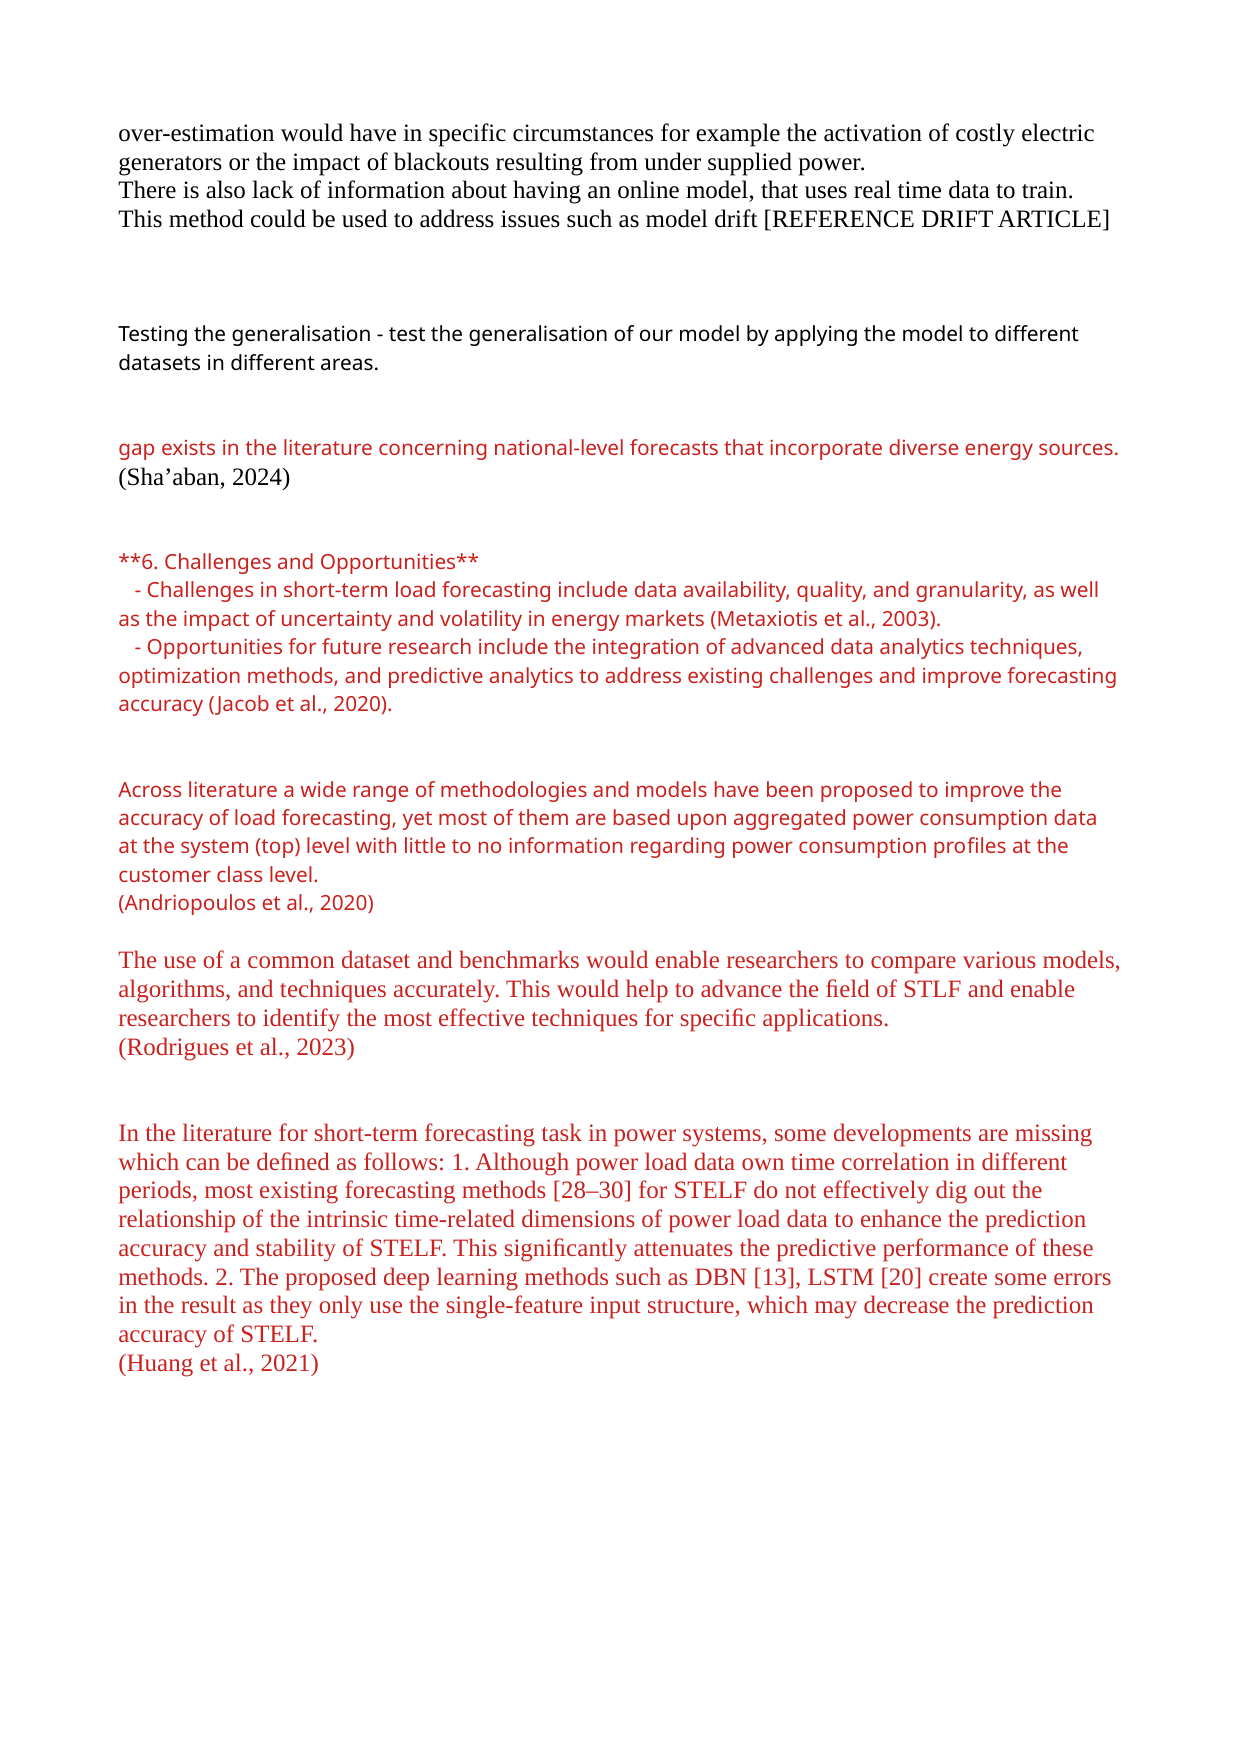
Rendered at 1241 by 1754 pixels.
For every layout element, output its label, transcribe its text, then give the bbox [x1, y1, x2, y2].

text The use of a common dataset and benchmarks would enable researchers to compare various models, algorithms, and techniques accurately. This would help to advance the ﬁeld of STLF and enable researchers to identify the most effective techniques for speciﬁc applications. [118, 946, 1122, 1032]
text (Rodrigues et al., 2023) [118, 1032, 1122, 1061]
text **6. Challenges and Opportunities** - Challenges in short-term load forecasting include data availability, quality, and granularity, as well as the impact of uncertainty and volatility in energy markets (Metaxiotis et al., 2003). - Opportunities for future research include the integration of advanced data analytics techniques, optimization methods, and predictive analytics to address existing challenges and improve forecasting accuracy (Jacob et al., 2020). [118, 547, 1122, 718]
text (Huang et al., 2021) [118, 1348, 1122, 1377]
text gap exists in the literature concerning national-level forecasts that incorporate diverse energy sources. (Sha’aban, 2024) [118, 433, 1122, 490]
text There is also lack of information about having an online model, that uses real time data to train. This method could be used to address issues such as model drift [REFERENCE DRIFT ARTICLE] [118, 176, 1122, 233]
text Across literature a wide range of methodologies and models have been proposed to improve the accuracy of load forecasting, yet most of them are based upon aggregated power consumption data at the system (top) level with little to no information regarding power consumption proﬁles at the customer class level. [118, 775, 1122, 888]
text (Andriopoulos et al., 2020) [118, 888, 1122, 946]
text In the literature for short-term forecasting task in power systems, some developments are missing which can be deﬁned as follows: 1. Although power load data own time correlation in different periods, most existing forecasting methods [28–30] for STELF do not effectively dig out the relationship of the intrinsic time-related dimensions of power load data to enhance the prediction accuracy and stability of STELF. This signiﬁcantly attenuates the predictive performance of these methods. 2. The proposed deep learning methods such as DBN [13], LSTM [20] create some errors in the result as they only use the single-feature input structure, which may decrease the prediction accuracy of STELF. [118, 1118, 1122, 1348]
text Testing the generalisation - test the generalisation of our model by applying the model to different datasets in different areas. [118, 319, 1122, 376]
text over-estimation would have in specific circumstances for example the activation of costly electric generators or the impact of blackouts resulting from under supplied power. [118, 118, 1122, 176]
